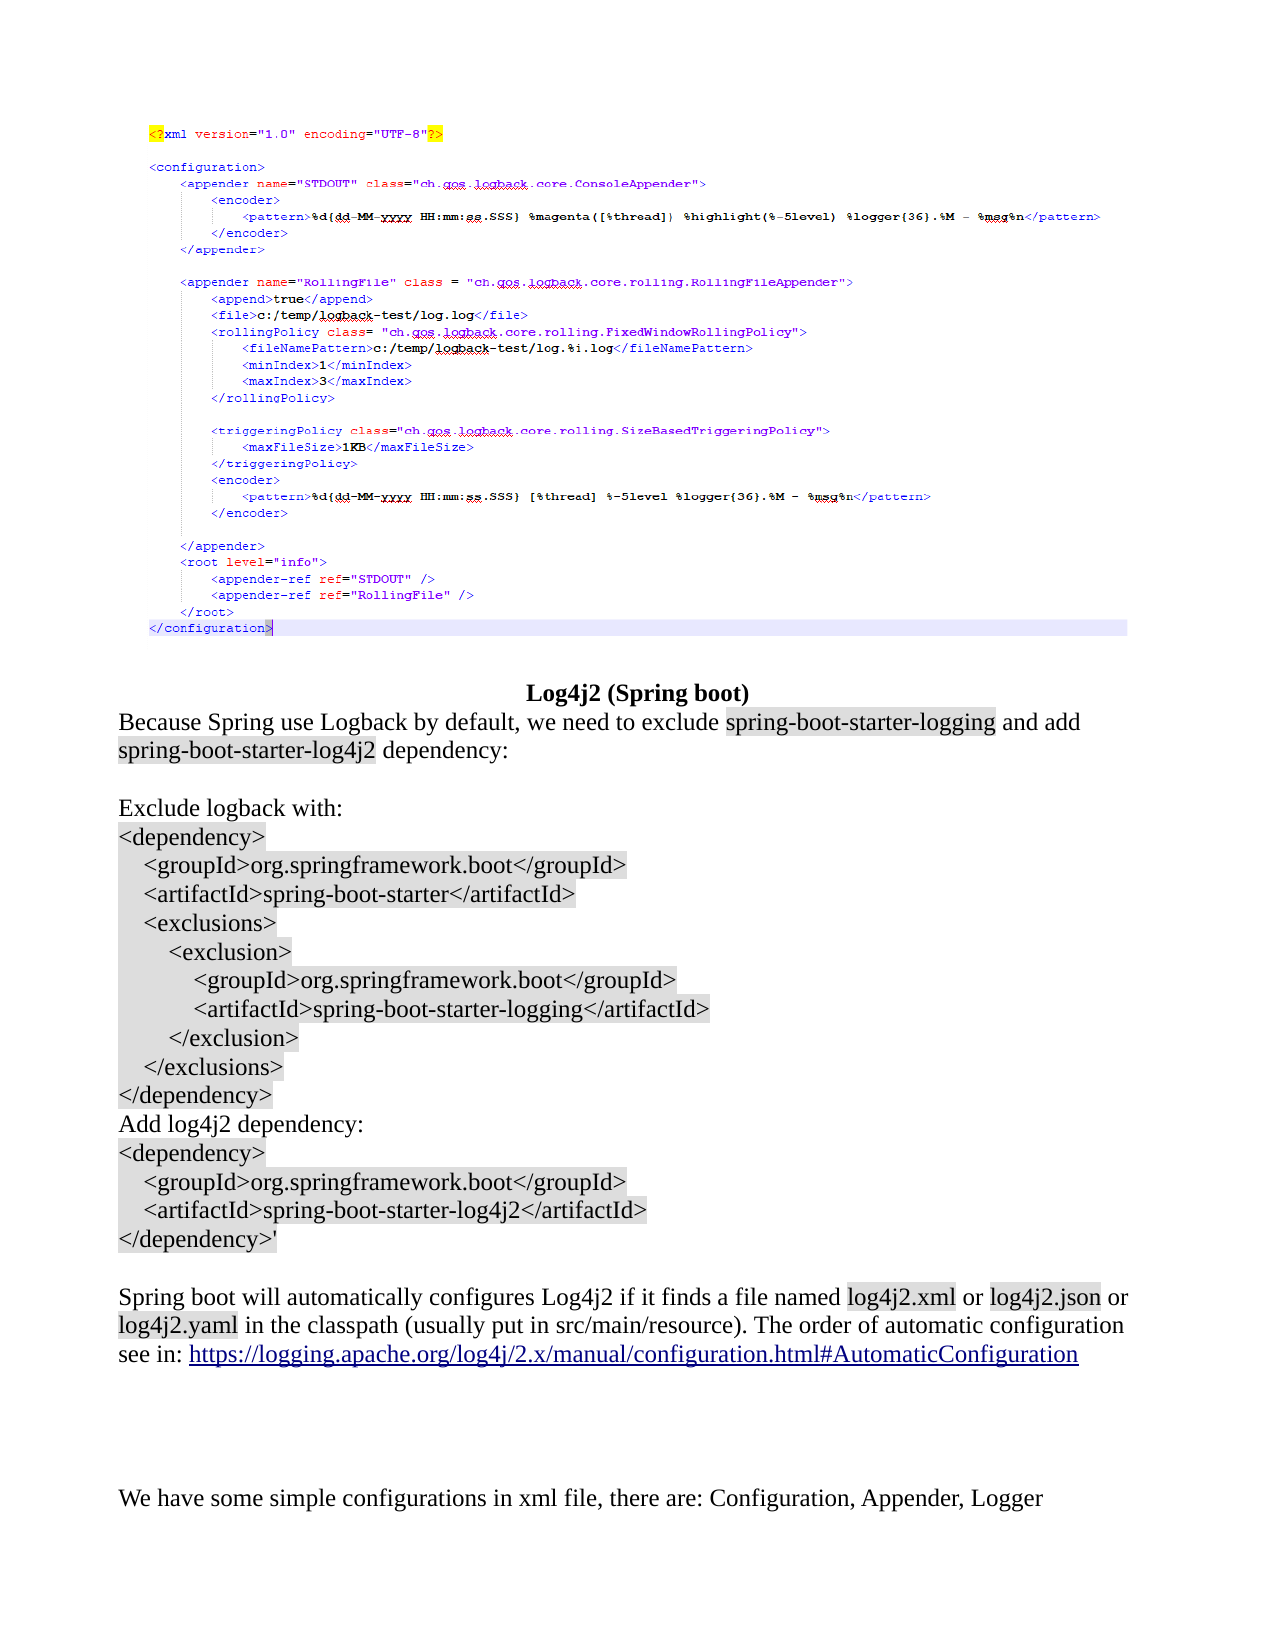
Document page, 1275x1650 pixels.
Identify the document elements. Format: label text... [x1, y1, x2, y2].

text <artifactId>spring-boot-starter-log4j2</artifactId> [118, 1196, 1157, 1224]
text Log4j2 (Spring boot) [118, 678, 1157, 707]
text </exclusions> [118, 1052, 1157, 1081]
text </dependency> [118, 1081, 1157, 1109]
text We have some simple configurations in xml file, there are: Configuration, Appender, Logger [118, 1483, 1157, 1512]
text Exclude logback with: [118, 793, 1157, 822]
text Add log4j2 dependency: [118, 1109, 1157, 1138]
text <groupId>org.springframework.boot</groupId> [118, 966, 1157, 994]
text <exclusions> [118, 908, 1157, 937]
text <artifactId>spring-boot-starter-logging</artifactId> [118, 994, 1157, 1023]
text <dependency> [118, 822, 1157, 851]
text </dependency>' [118, 1224, 1157, 1253]
text Spring boot will automatically configures Log4j2 if it finds a file named log4j2.xml or log4j2.json or log4j2.yaml in the classpath (usually put in src/main/resource). The order of automatic configuration see in: https://logging.apache.org/log4j/2.x/manual/configuration.html#AutomaticConfiguration [118, 1282, 1157, 1368]
text <exclusion> [118, 937, 1157, 966]
text <groupId>org.springframework.boot</groupId> [118, 1167, 1157, 1196]
text Because Spring use Logback by default, we need to exclude spring-boot-starter-logging and add spring-boot-starter-log4j2 dependency: [118, 707, 1157, 764]
text <dependency> [118, 1138, 1157, 1167]
text </exclusion> [118, 1023, 1157, 1052]
text <artifactId>spring-boot-starter</artifactId> [118, 879, 1157, 908]
picture [147, 125, 1128, 650]
text <groupId>org.springframework.boot</groupId> [118, 851, 1157, 879]
